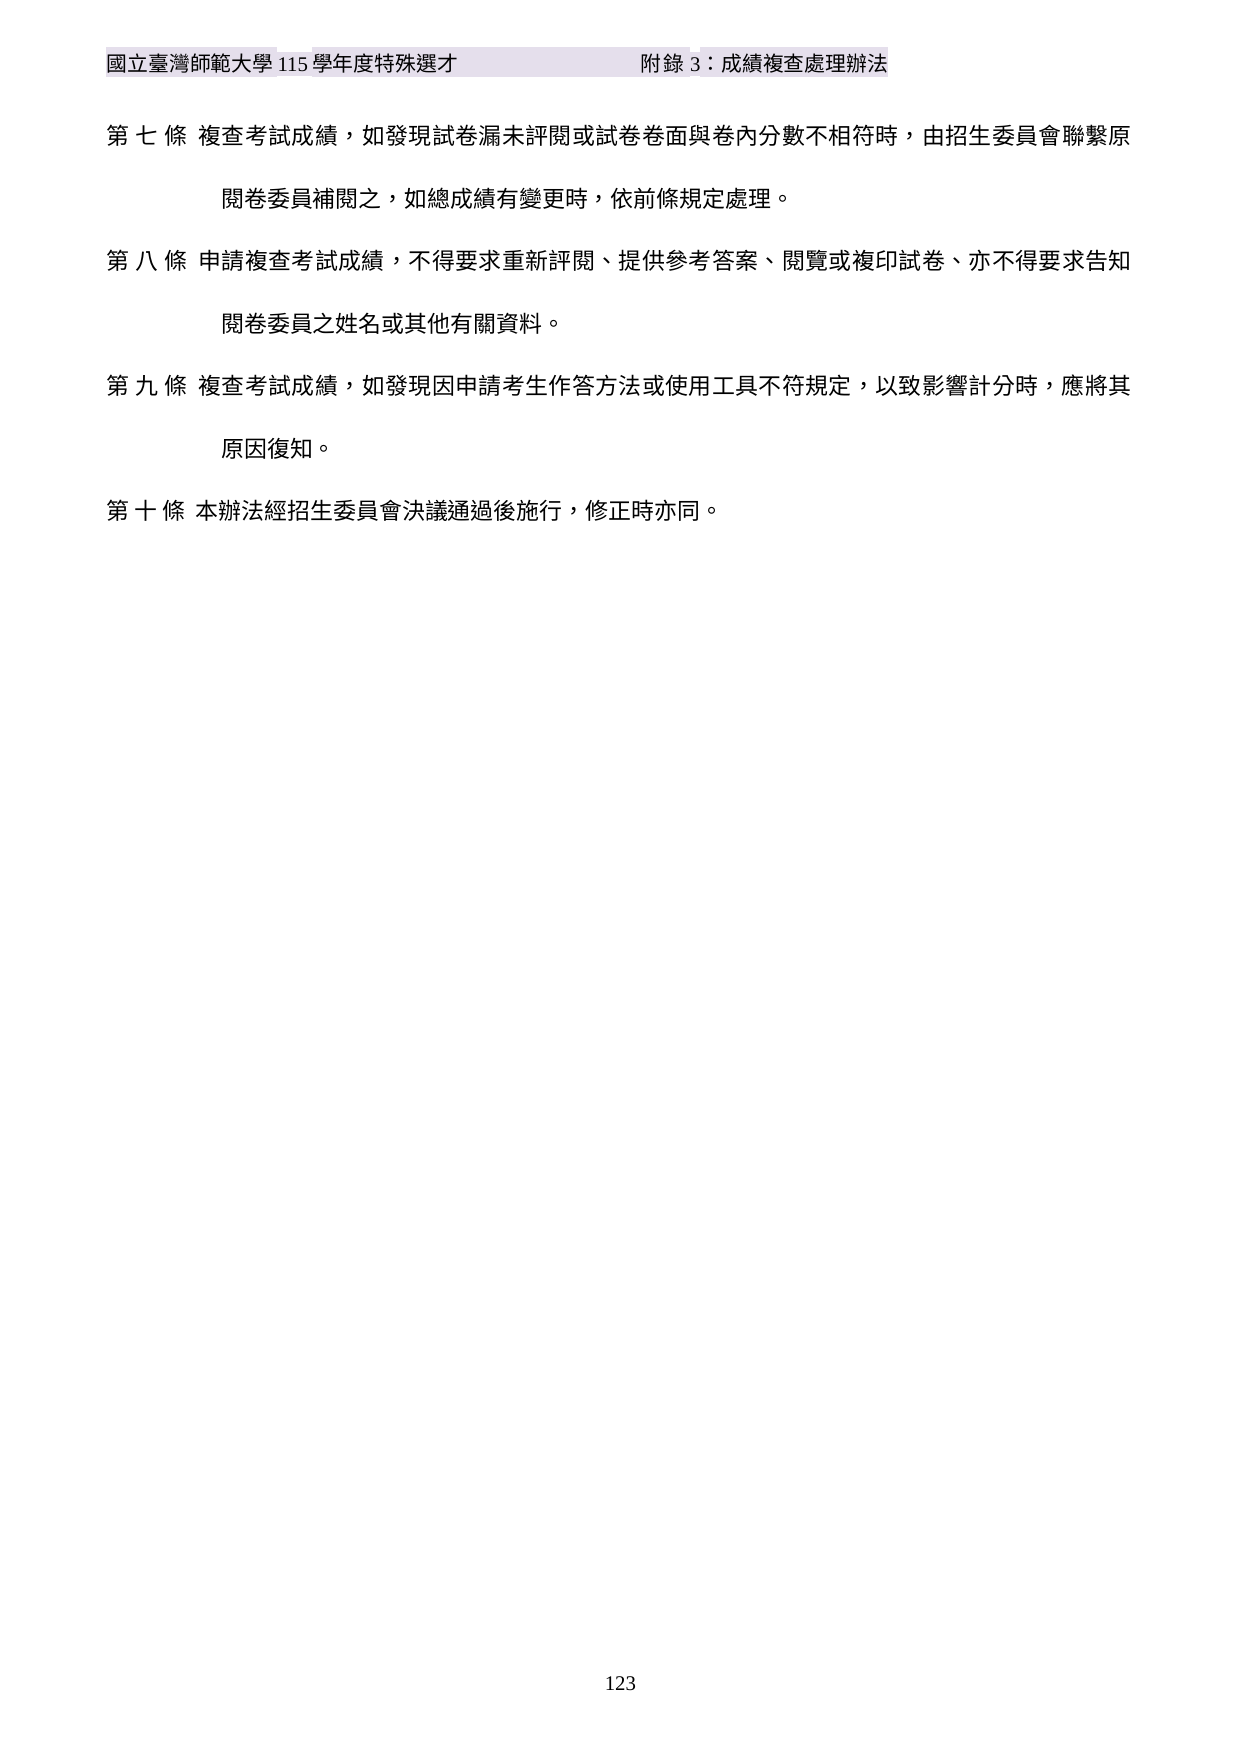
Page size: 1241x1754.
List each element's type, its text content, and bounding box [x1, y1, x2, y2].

text 第 八 條 申請複查考試成績，不得要求重新評閱、提供參考答案、閱覽或複印試卷、亦不得要求告知閱卷委員之姓名或其他有關資料。 [106, 218, 1134, 343]
text 第 十 條 本辦法經招生委員會決議通過後施行，修正時亦同。 [106, 468, 1134, 530]
text 第 九 條 複查考試成績，如發現因申請考生作答方法或使用工具不符規定，以致影響計分時，應將其原因復知。 [106, 343, 1134, 468]
text 第 七 條 複查考試成績，如發現試卷漏未評閱或試卷卷面與卷內分數不相符時，由招生委員會聯繫原閱卷委員補閱之，如總成績有變更時，依前條規定處理。 [106, 93, 1134, 218]
